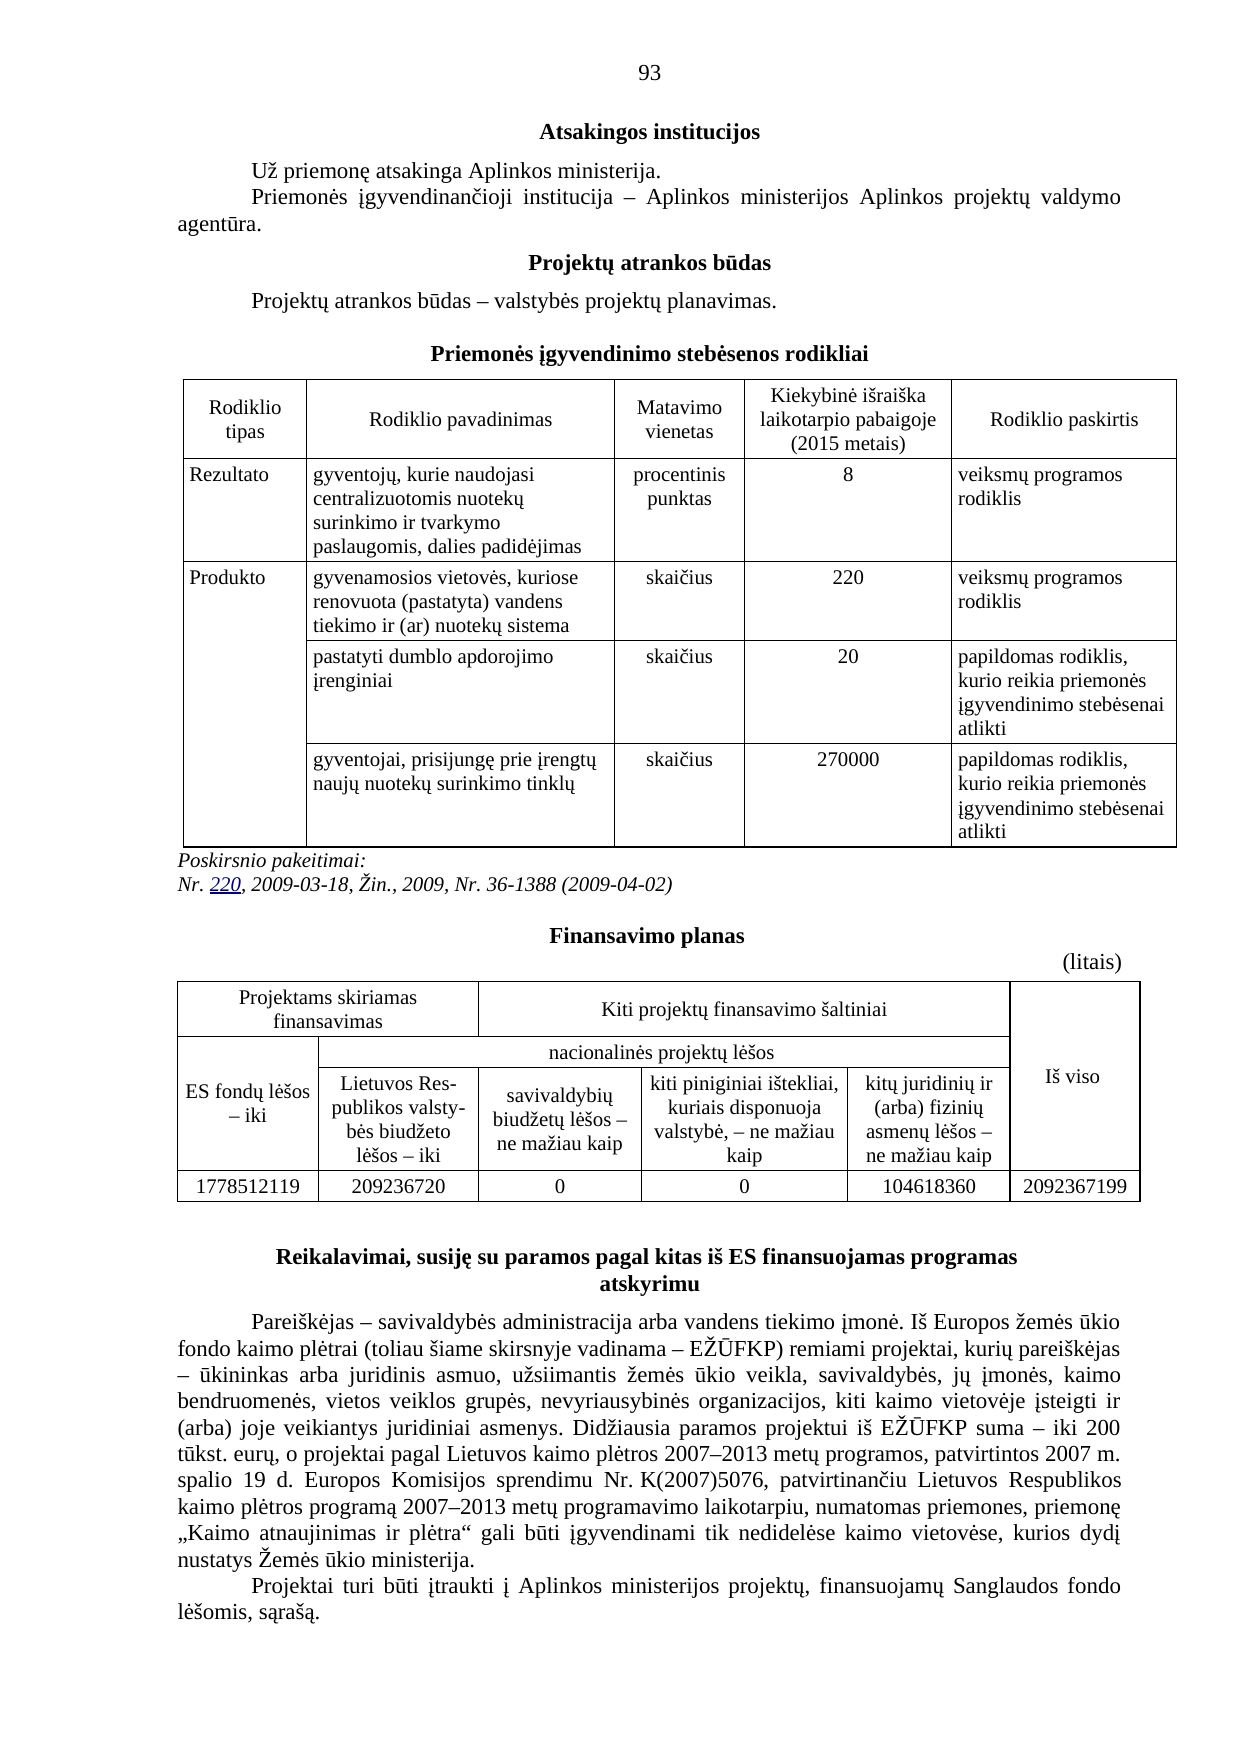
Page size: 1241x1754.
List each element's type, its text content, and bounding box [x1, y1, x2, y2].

text Už priemonę atsakinga Aplinkos ministerija. [177, 157, 1122, 183]
table_cell Lietuvos Res­publikos valsty­bės biudžeto lėšos – iki [319, 1068, 478, 1170]
table_header Kiti projektų finansavimo šaltiniai [479, 982, 1009, 1036]
table_cell skaičius [615, 562, 744, 640]
table_cell gyvenamosios vietovės, kuriose renovuota (pastatyta) vandens tiekimo ir (ar) nuotekų sistema [307, 562, 614, 640]
text (litais) [177, 948, 1122, 975]
text Atsakingos institucijos [177, 118, 1122, 144]
table_cell papildomas rodiklis, kurio reikia priemonės įgyvendinimo stebėsenai atlikti [952, 744, 1176, 846]
table_cell 2092367199 [1011, 1171, 1139, 1201]
text Priemonės įgyvendinimo stebėsenos rodikliai [177, 340, 1122, 366]
table_cell 270000 [745, 744, 951, 846]
table_cell 104618360 [848, 1171, 1009, 1201]
text Poskirsnio pakeitimai: [177, 847, 1122, 872]
table_cell ES fondų lėšos – iki [178, 1037, 318, 1170]
text Projektų atrankos būdas – valstybės projektų planavimas. [177, 287, 1122, 314]
text Pareiškėjas – savivaldybės administracija arba vandens tiekimo įmonė. Iš Europos žemės ūkio fondo kaimo plėtrai (toliau šiame skirsnyje vadinama – EŽŪFKP) remiami projektai, kurių pareiškėjas – ūkininkas arba juridinis asmuo, užsiimantis žemės ūkio veikla, savivaldybės, jų įmonės, kaimo bendruomenės, vietos veiklos grupės, nevyriausybinės organizacijos, kiti kaimo vietovėje įsteigti ir (arba) joje veikiantys juridiniai asmenys. Didžiausia paramos projektui iš EŽŪFKP suma – iki 200 tūkst. eurų, o projektai pagal Lietuvos kaimo plėtros 2007–2013 metų programos, patvirtintos 2007 m. spalio 19 d. Europos Komisijos sprendimu Nr. K(2007)5076, patvirtinančiu Lietuvos Respublikos kaimo plėtros programą 2007–2013 metų programavimo laikotarpiu, numatomas priemones, priemonę „Kaimo atnaujinimas ir plėtra“ gali būti įgyvendinami tik nedidelėse kaimo vietovėse, kurios dydį nustatys Žemės ūkio ministerija. [177, 1308, 1122, 1572]
table_header Rodiklio paskirtis [952, 380, 1176, 458]
table_cell pastatyti dumblo apdorojimo įrenginiai [307, 641, 614, 743]
table_cell 0 [642, 1171, 847, 1201]
table_cell 220 [745, 562, 951, 640]
text Projektai turi būti įtraukti į Aplinkos ministerijos projektų, finansuojamų Sanglaudos fondo lėšomis, sąrašą. [177, 1572, 1122, 1625]
table_cell gyventojai, prisijungę prie įrengtų naujų nuotekų surinkimo tinklų [307, 744, 614, 846]
table_cell 20 [745, 641, 951, 743]
table_cell 8 [745, 459, 951, 561]
text Priemonės įgyvendinančioji institucija – Aplinkos ministerijos Aplinkos projektų valdymo agentūra. [177, 183, 1122, 236]
table_header Rodiklio pavadinimas [307, 380, 614, 458]
table_cell Rezultato [184, 459, 306, 561]
table_cell [184, 743, 306, 846]
table_cell 209236720 [319, 1171, 478, 1201]
table_cell skaičius [615, 641, 744, 743]
table_cell Produkto [184, 562, 306, 743]
table_cell skaičius [615, 744, 744, 846]
text Nr. 220, 2009-03-18, Žin., 2009, Nr. 36-1388 (2009-04-02) [177, 872, 1122, 896]
text Finansavimo planas [177, 922, 1122, 948]
text Projektų atrankos būdas [177, 248, 1122, 275]
table_cell procentinis punktas [615, 459, 744, 561]
table_header Iš viso [1011, 982, 1139, 1170]
table_cell papildomas rodiklis, kurio reikia priemonės įgyvendinimo stebėsenai atlikti [952, 641, 1176, 743]
table_header Projektams skiriamas finansavimas [178, 982, 478, 1036]
text Reikalavimai, susiję su paramos pagal kitas iš ES finansuojamas programas atskyrimu [177, 1243, 1122, 1296]
table_header Rodiklio tipas [184, 380, 306, 458]
table_header Kiekybinė išraiška laikotarpio pabaigoje (2015 metais) [745, 380, 951, 458]
table_cell gyventojų, kurie naudojasi centralizuotomis nuotekų surinkimo ir tvarkymo paslaugomis, dalies padidėjimas [307, 459, 614, 561]
table_cell kiti piniginiai ištekliai, kuriais dis­ponuoja valsty­bė, – ne mažiau kaip [642, 1068, 847, 1170]
table_cell savivaldybių biudžetų lėšos – ne mažiau kaip [479, 1068, 641, 1170]
table_cell veiksmų programos rodiklis [952, 459, 1176, 561]
table_header Matavimo vienetas [615, 380, 744, 458]
table_cell kitų juridinių ir (arba) fizinių asmenų lėšos – ne mažiau kaip [848, 1068, 1009, 1170]
table_cell 0 [479, 1171, 641, 1201]
table_cell 1778512119 [178, 1171, 318, 1201]
table_cell veiksmų programos rodiklis [952, 562, 1176, 640]
table_cell nacionalinės projektų lėšos [319, 1037, 1009, 1067]
